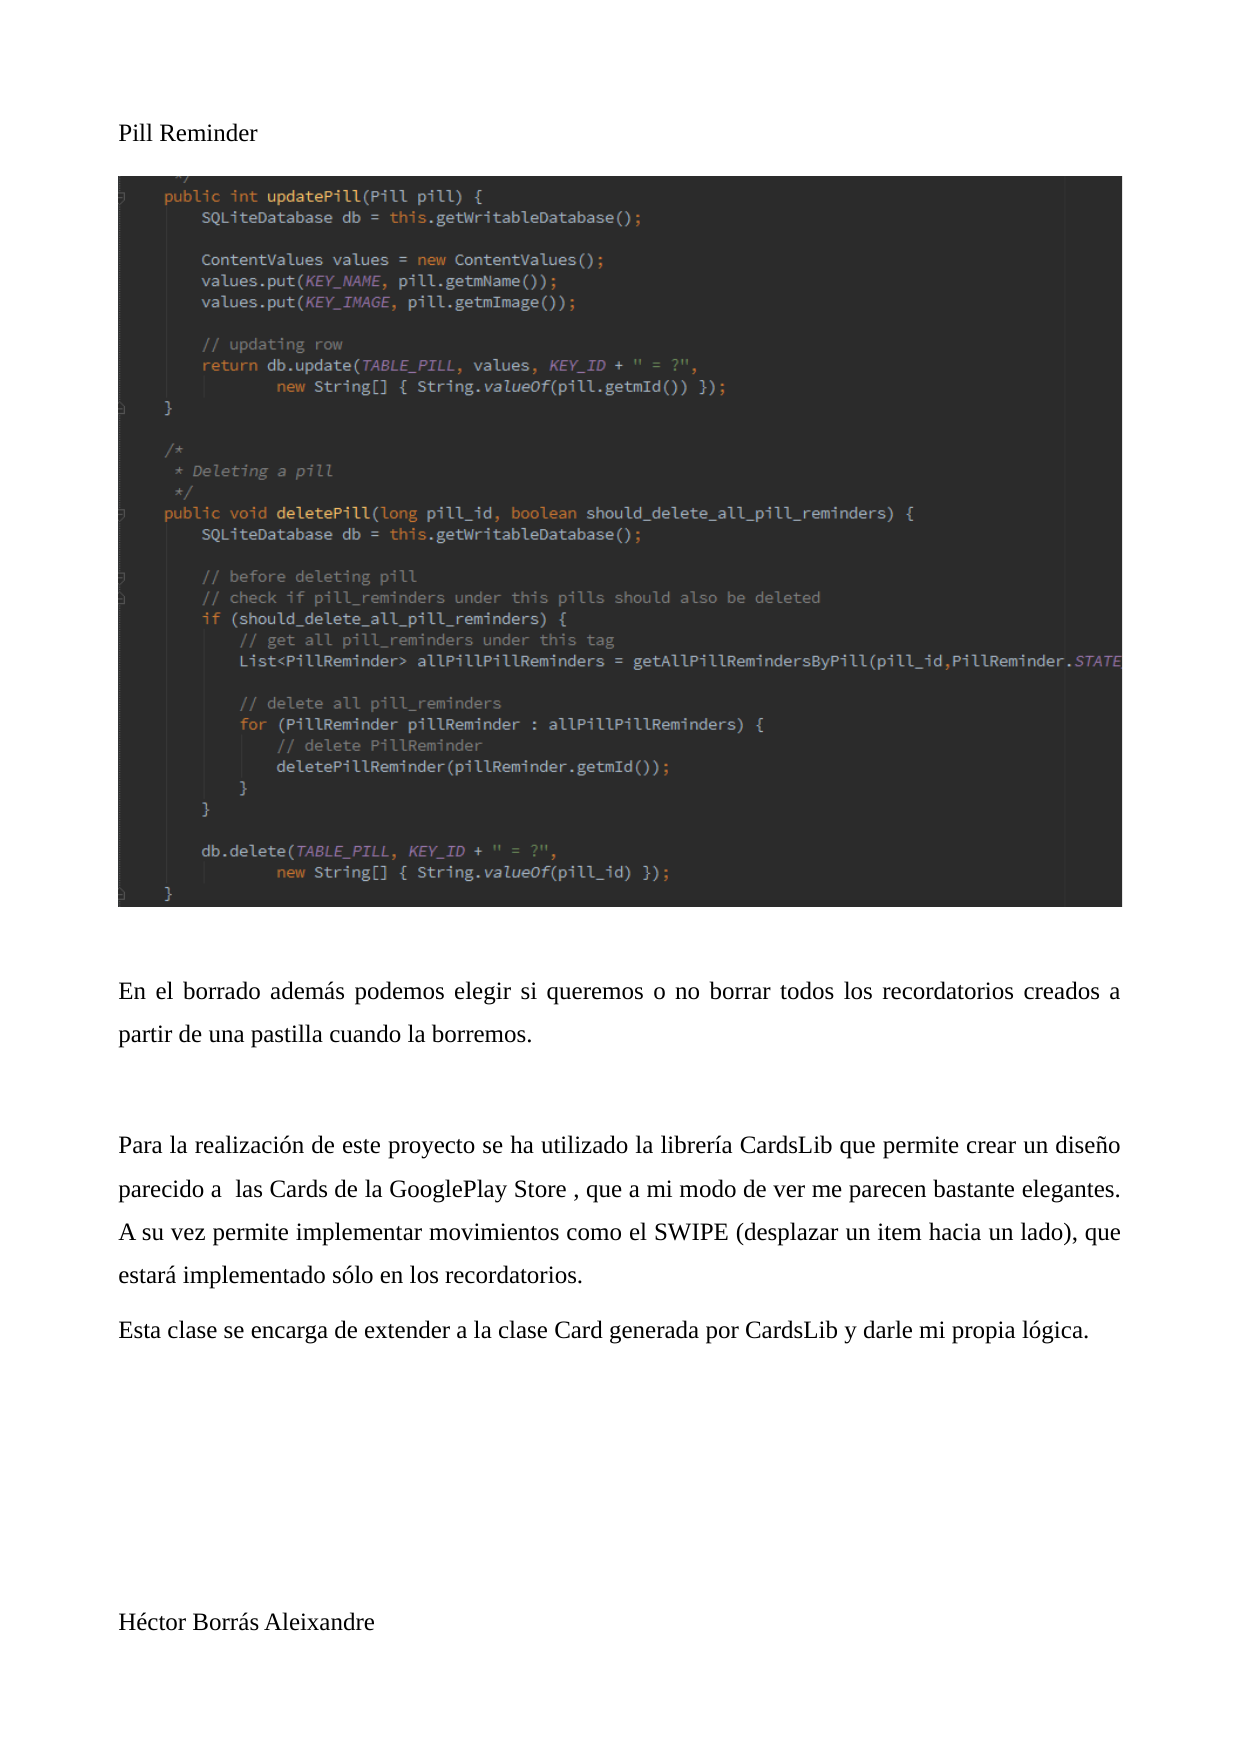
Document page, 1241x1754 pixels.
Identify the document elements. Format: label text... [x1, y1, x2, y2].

text Para la realización de este proyecto se ha utilizado la librería CardsLib que permite crear un diseño parecido a las Cards de la GooglePlay Store , que a mi modo de ver me parecen bastante elegantes. A su vez permite implementar movimientos como el SWIPE (desplazar un item hacia un lado), que estará implementado sólo en los recordatorios. [118, 1131, 1122, 1289]
picture [118, 176, 1123, 907]
text En el borrado además podemos elegir si queremos o no borrar todos los recordatorios creados a partir de una pastilla cuando la borremos. [118, 976, 1122, 1048]
text Esta clase se encarga de extender a la clase Card generada por CardsLib y darle mi propia lógica. [118, 1316, 1122, 1344]
